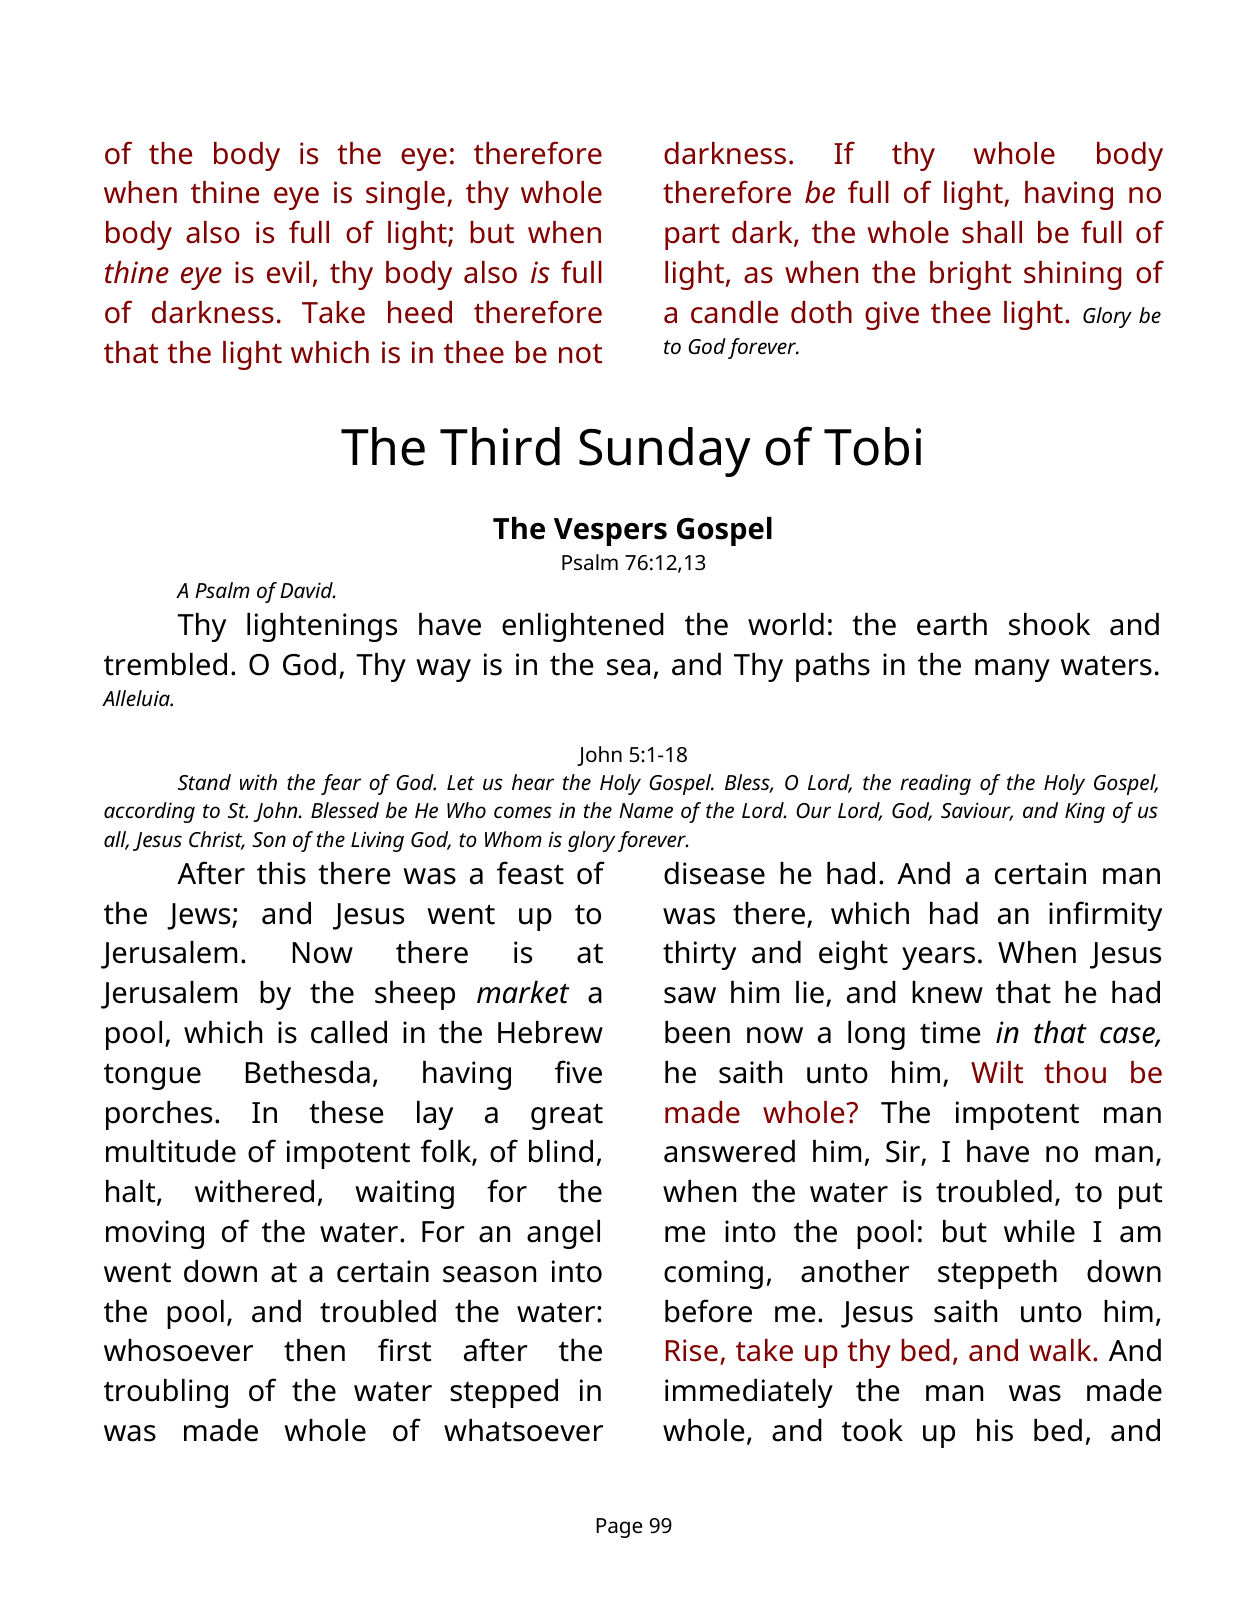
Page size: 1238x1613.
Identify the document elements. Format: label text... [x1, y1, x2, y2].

text disease he had. And a certain man was there, which had an infirmity thirty and eight years. When Jesus saw him lie, and knew that he had been now a long time in that case, he saith unto him, Wilt thou be made whole? The impotent man answered him, Sir, I have no man, when the water is troubled, to put me into the pool: but while I am coming, another steppeth down before me. Jesus saith unto him, Rise, take up thy bed, and walk. And immediately the man was made whole, and took up his bed, and [663, 853, 1163, 1450]
text John 5:1-18 [103, 740, 1163, 768]
text Psalm 76:12,13 [103, 548, 1163, 576]
text After this there was a feast of the Jews; and Jesus went up to Jerusalem. Now there is at Jerusalem by the sheep market a pool, which is called in the Hebrew tongue Bethesda, having five porches. In these lay a great multitude of impotent folk, of blind, halt, withered, waiting for the moving of the water. For an angel went down at a certain season into the pool, and troubled the water: whosoever then first after the troubling of the water stepped in was made whole of whatsoever [103, 853, 604, 1450]
text Thy lightenings have enlightened the world: the earth shook and trembled. O God, Thy way is in the sea, and Thy paths in the many waters. Alleluia. [103, 604, 1163, 712]
text Stand with the fear of God. Let us hear the Holy Gospel. Bless, O Lord, the reading of the Holy Gospel, according to St. John. Blessed be He Who comes in the Name of the Lord. Our Lord, God, Saviour, and King of us all, Jesus Christ, Son of the Living God, to Whom is glory forever. [103, 768, 1163, 853]
text of the body is the eye: therefore when thine eye is single, thy whole body also is full of light; but when thine eye is evil, thy body also is full of darkness. Take heed therefore that the light which is in thee be not [103, 133, 604, 372]
text The Vespers Gospel [103, 508, 1163, 548]
text The Third Sunday of Tobi [103, 411, 1163, 480]
text A Psalm of David. [103, 576, 1163, 604]
text darkness. If thy whole body therefore be full of light, having no part dark, the whole shall be full of light, as when the bright shining of a candle doth give thee light. Glory be to God forever. [663, 133, 1163, 360]
